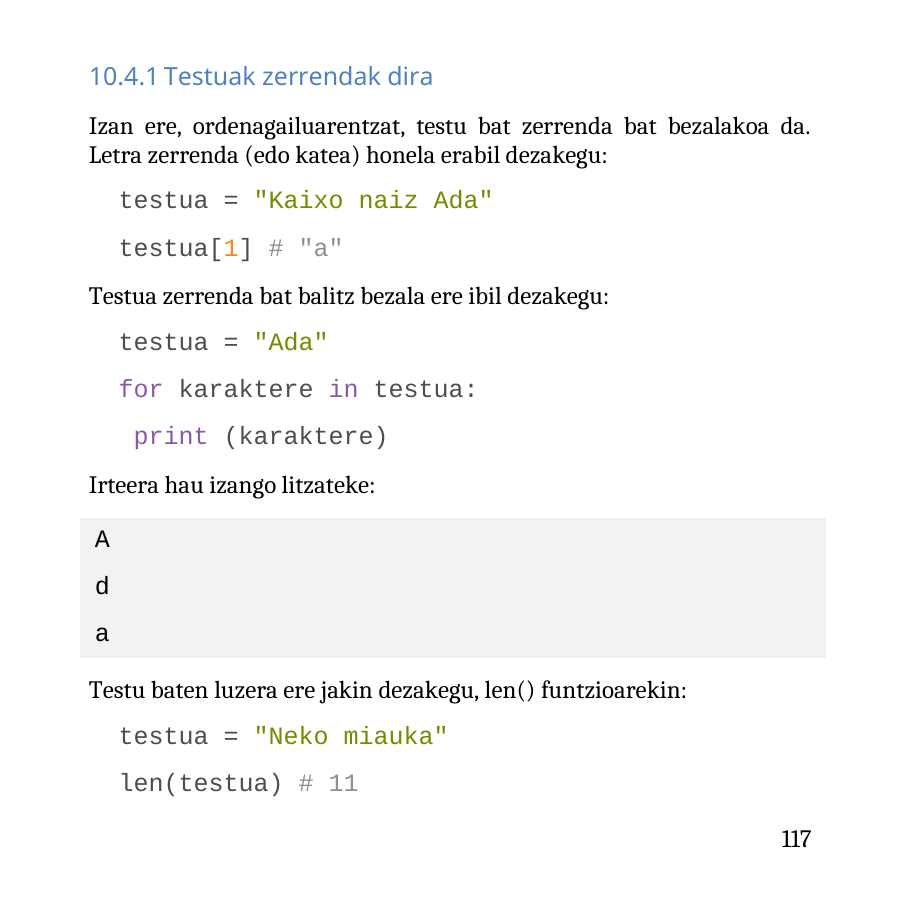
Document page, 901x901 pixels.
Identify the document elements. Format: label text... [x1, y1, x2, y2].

text print (karaktere) [118, 424, 811, 452]
text Testua zerrenda bat balitz bezala ere ibil dezakegu: [89, 282, 811, 311]
text A [86, 525, 820, 555]
text testua = "Kaixo naiz Ada" [118, 188, 811, 216]
text for karaktere in testua: [118, 377, 811, 405]
subtitle Testuak zerrendak dira [89, 59, 811, 93]
text testua = "Ada" [118, 330, 811, 358]
text Izan ere, ordenagailuarentzat, testu bat zerrenda bat bezalakoa da. Letra zerrenda (edo katea) honela erabil dezakegu: [89, 112, 811, 169]
text testua[1] # "a" [118, 235, 811, 263]
text d [86, 566, 820, 602]
text Irteera hau izango litzateke: [89, 471, 811, 500]
text a [86, 613, 820, 651]
text testua = "Neko miauka" [118, 724, 811, 752]
text len(testua) # 11 [118, 771, 811, 799]
text Testu baten luzera ere jakin dezakegu, len() funtzioarekin: [89, 676, 811, 705]
